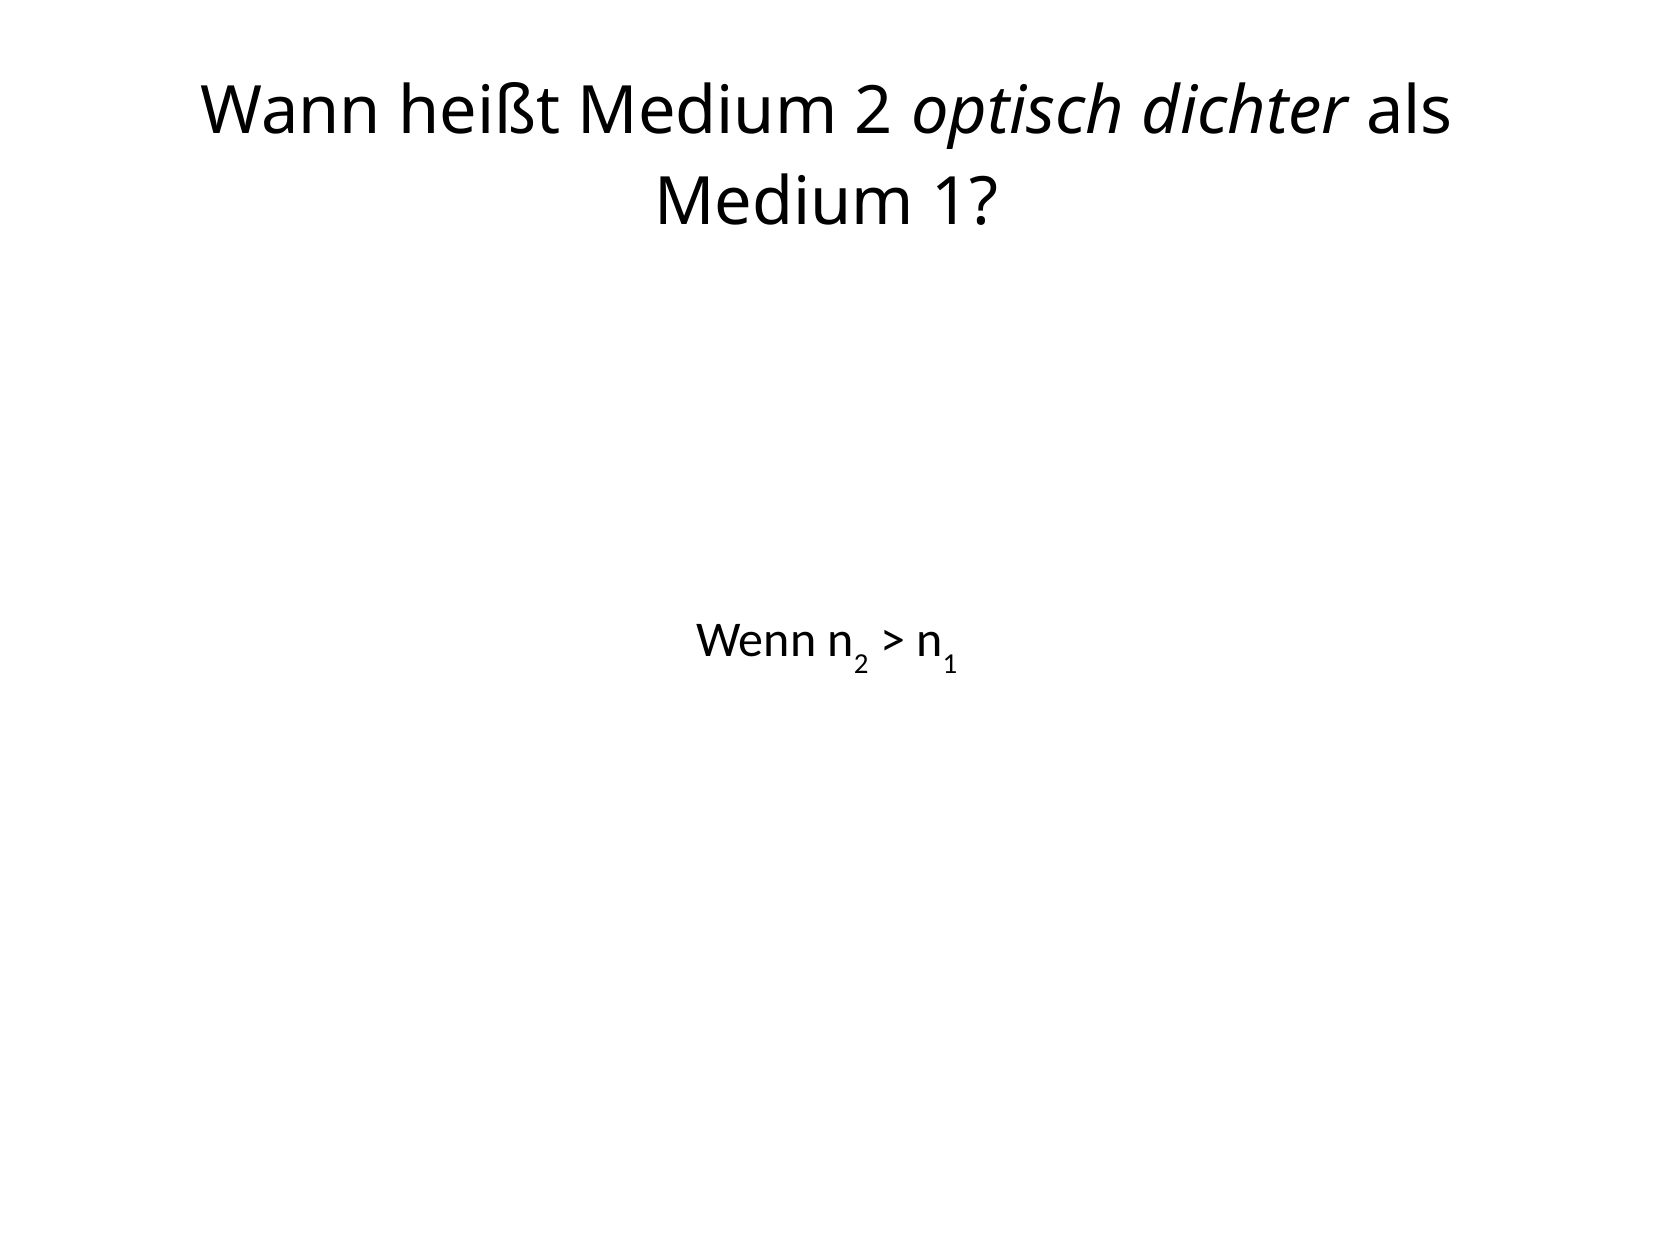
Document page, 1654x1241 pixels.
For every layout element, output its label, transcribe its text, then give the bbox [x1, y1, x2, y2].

title Wann heißt Medium 2 optisch dichter als Medium 1? [82, 49, 1571, 257]
subtitle Wenn n2 > n1 [82, 290, 1571, 1010]
